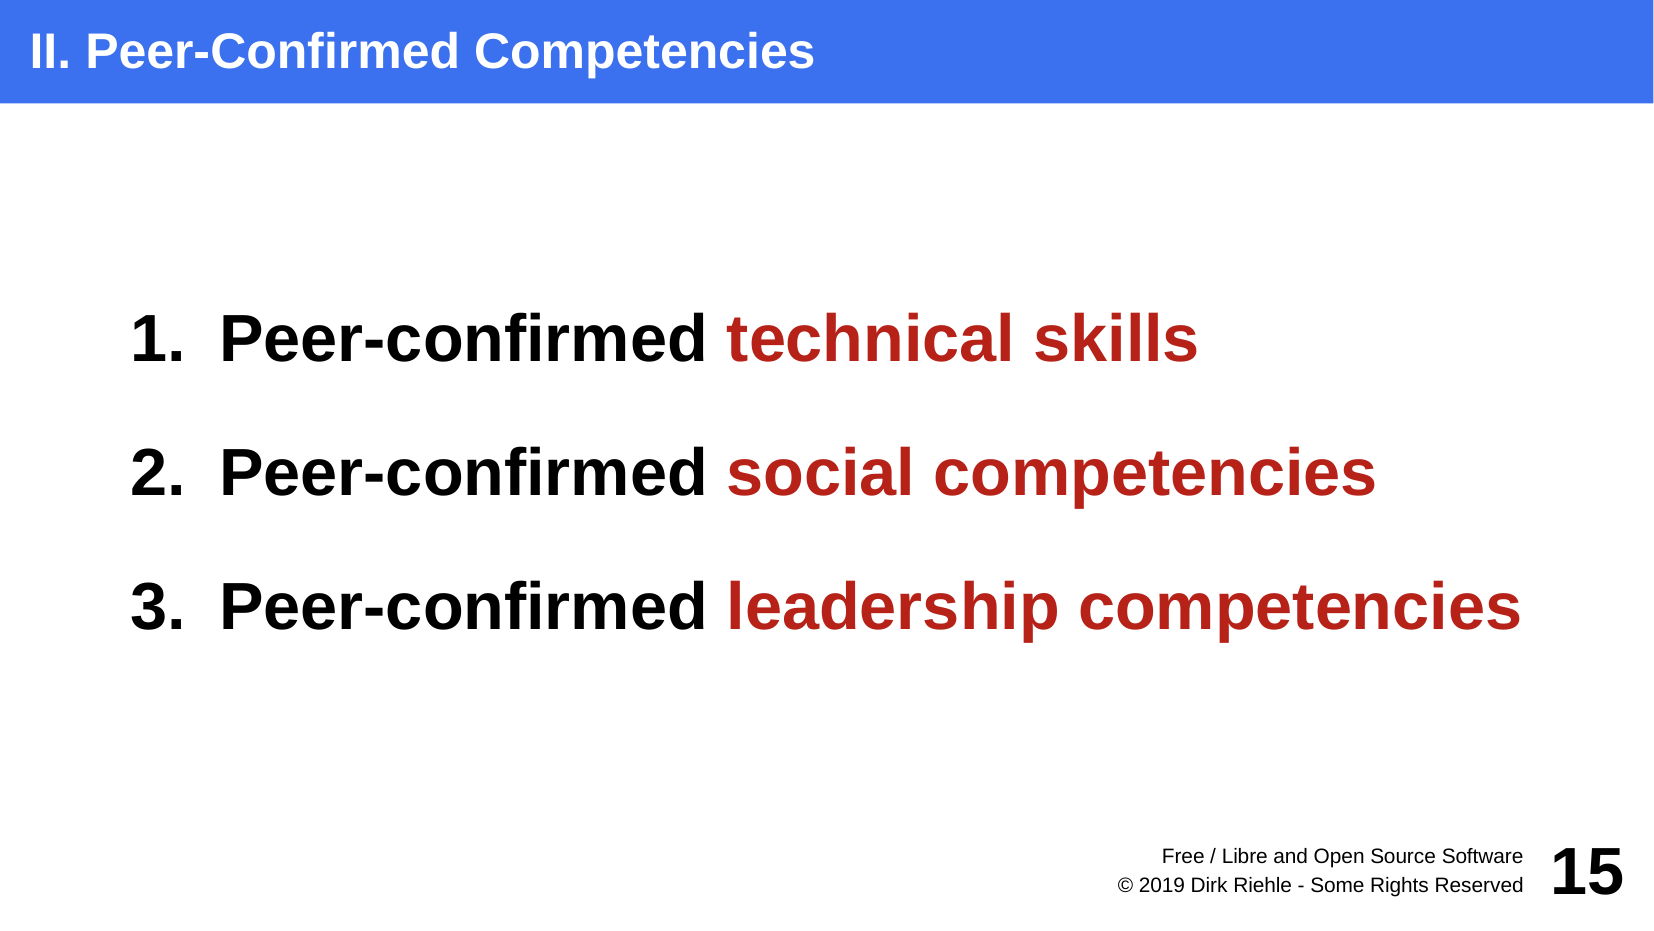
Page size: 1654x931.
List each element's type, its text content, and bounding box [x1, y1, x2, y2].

title II. Peer-Confirmed Competencies [0, 0, 1654, 104]
subtitle Peer-confirmed technical skills Peer-confirmed social competencies Peer-confirmed leadership competencies [29, 132, 1625, 813]
